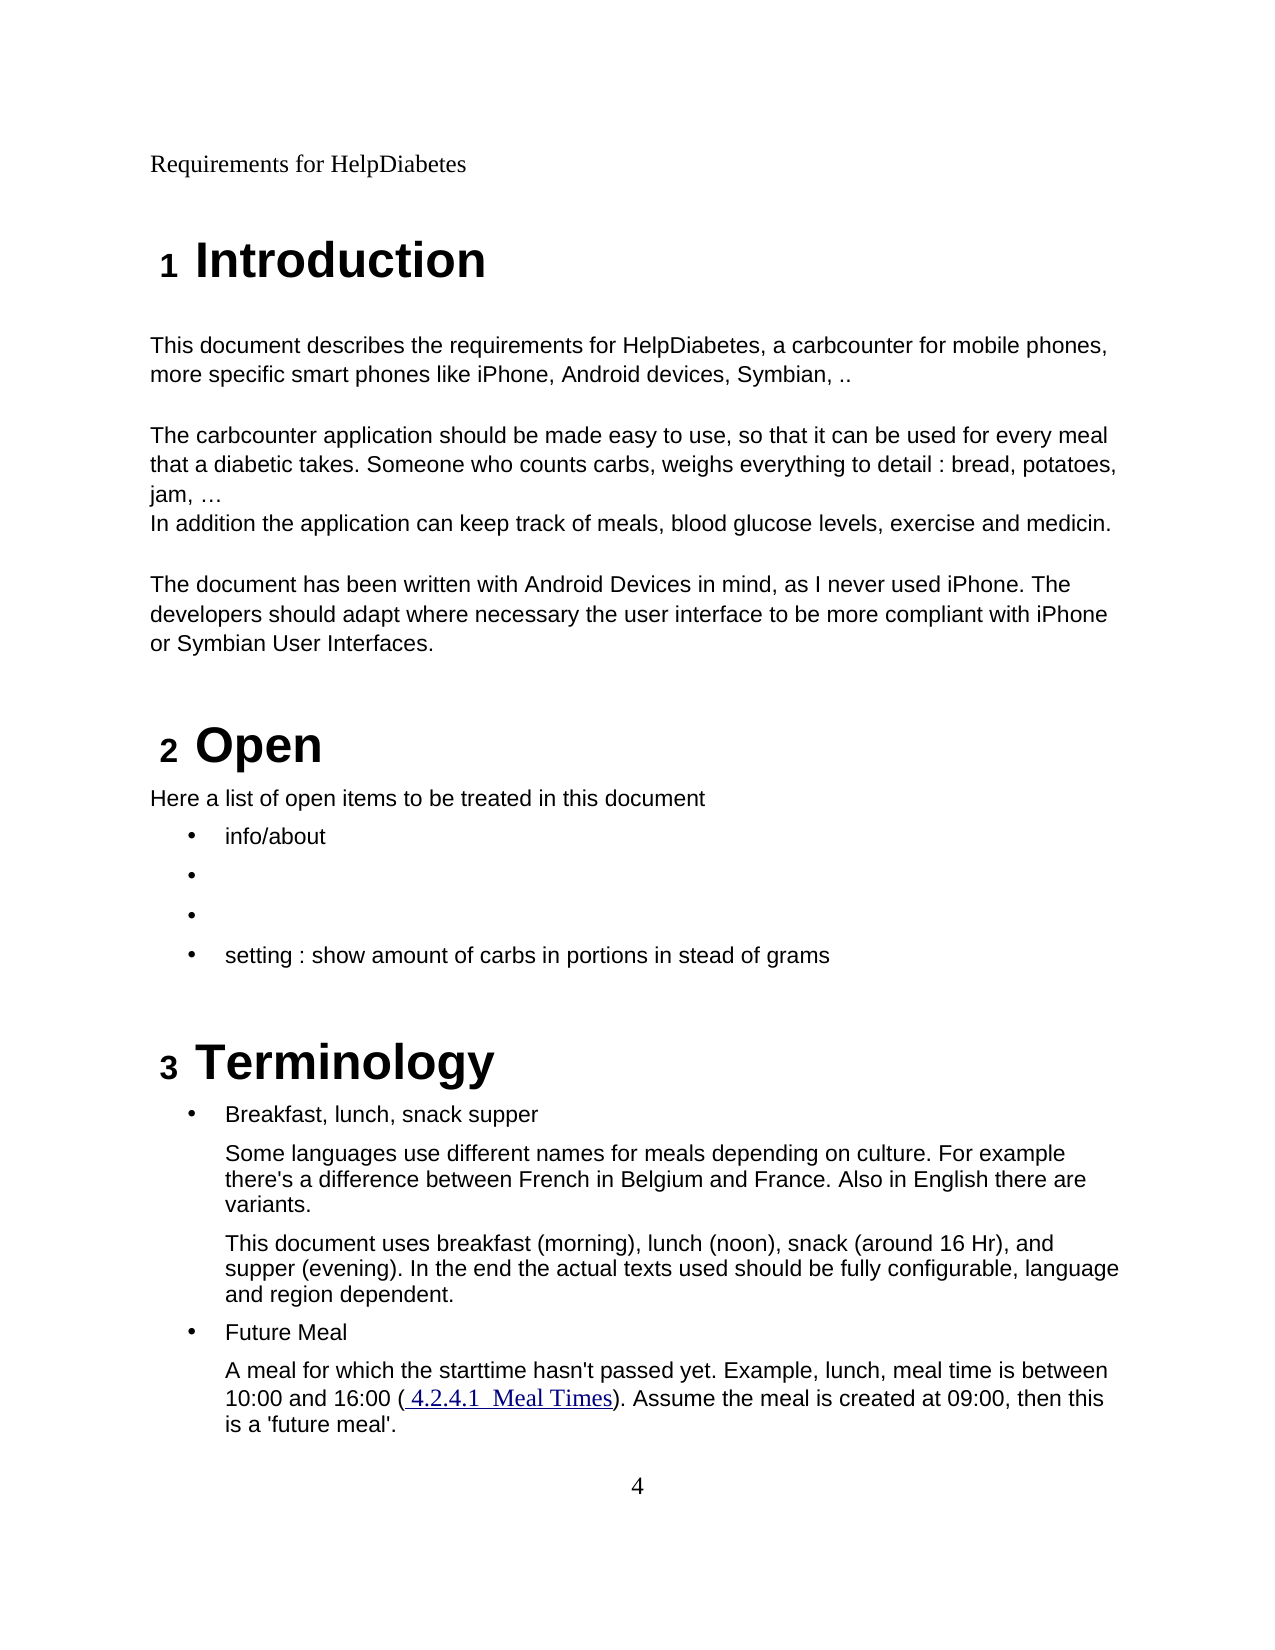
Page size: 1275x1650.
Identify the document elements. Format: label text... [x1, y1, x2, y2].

list Breakfast, lunch, snack supper [187, 1102, 1125, 1128]
list This document uses breakfast (morning), lunch (noon), snack (around 16 Hr), and supper (evening). In the end the actual texts used should be fully configurable, language and region dependent. [187, 1230, 1125, 1307]
subtitle Introduction [150, 232, 1125, 288]
list Future Meal [187, 1319, 1125, 1346]
text Here a list of open items to be treated in this document [150, 785, 1125, 811]
list info/about [187, 823, 1125, 849]
text The carbcounter application should be made easy to use, so that it can be used for every meal that a diabetic takes. Someone who counts carbs, weighs everything to detail : bread, potatoes, jam, … [150, 423, 1125, 507]
subtitle Terminology [150, 1034, 1125, 1090]
text The document has been written with Android Devices in mind, as I never used iPhone. The developers should adapt where necessary the user interface to be more compliant with iPhone or Symbian User Interfaces. [150, 572, 1125, 656]
text This document describes the requirements for HelpDiabetes, a carbcounter for mobile phones, more specific smart phones like iPhone, Android devices, Symbian, .. [150, 332, 1125, 387]
list setting : show amount of carbs in portions in stead of grams [187, 942, 1125, 969]
subtitle Open [150, 717, 1125, 773]
list Some languages use different names for meals depending on culture. For example there's a difference between French in Belgium and France. Also in English there are variants. [187, 1141, 1125, 1218]
text In addition the application can keep track of meals, blood glucose levels, exercise and medicin. [150, 511, 1125, 537]
list A meal for which the starttime hasn't passed yet. Example, lunch, meal time is between 10:00 and 16:00 ( 4.2.4.1 Meal Times). Assume the meal is created at 09:00, then this is a 'future meal'. [187, 1358, 1125, 1437]
